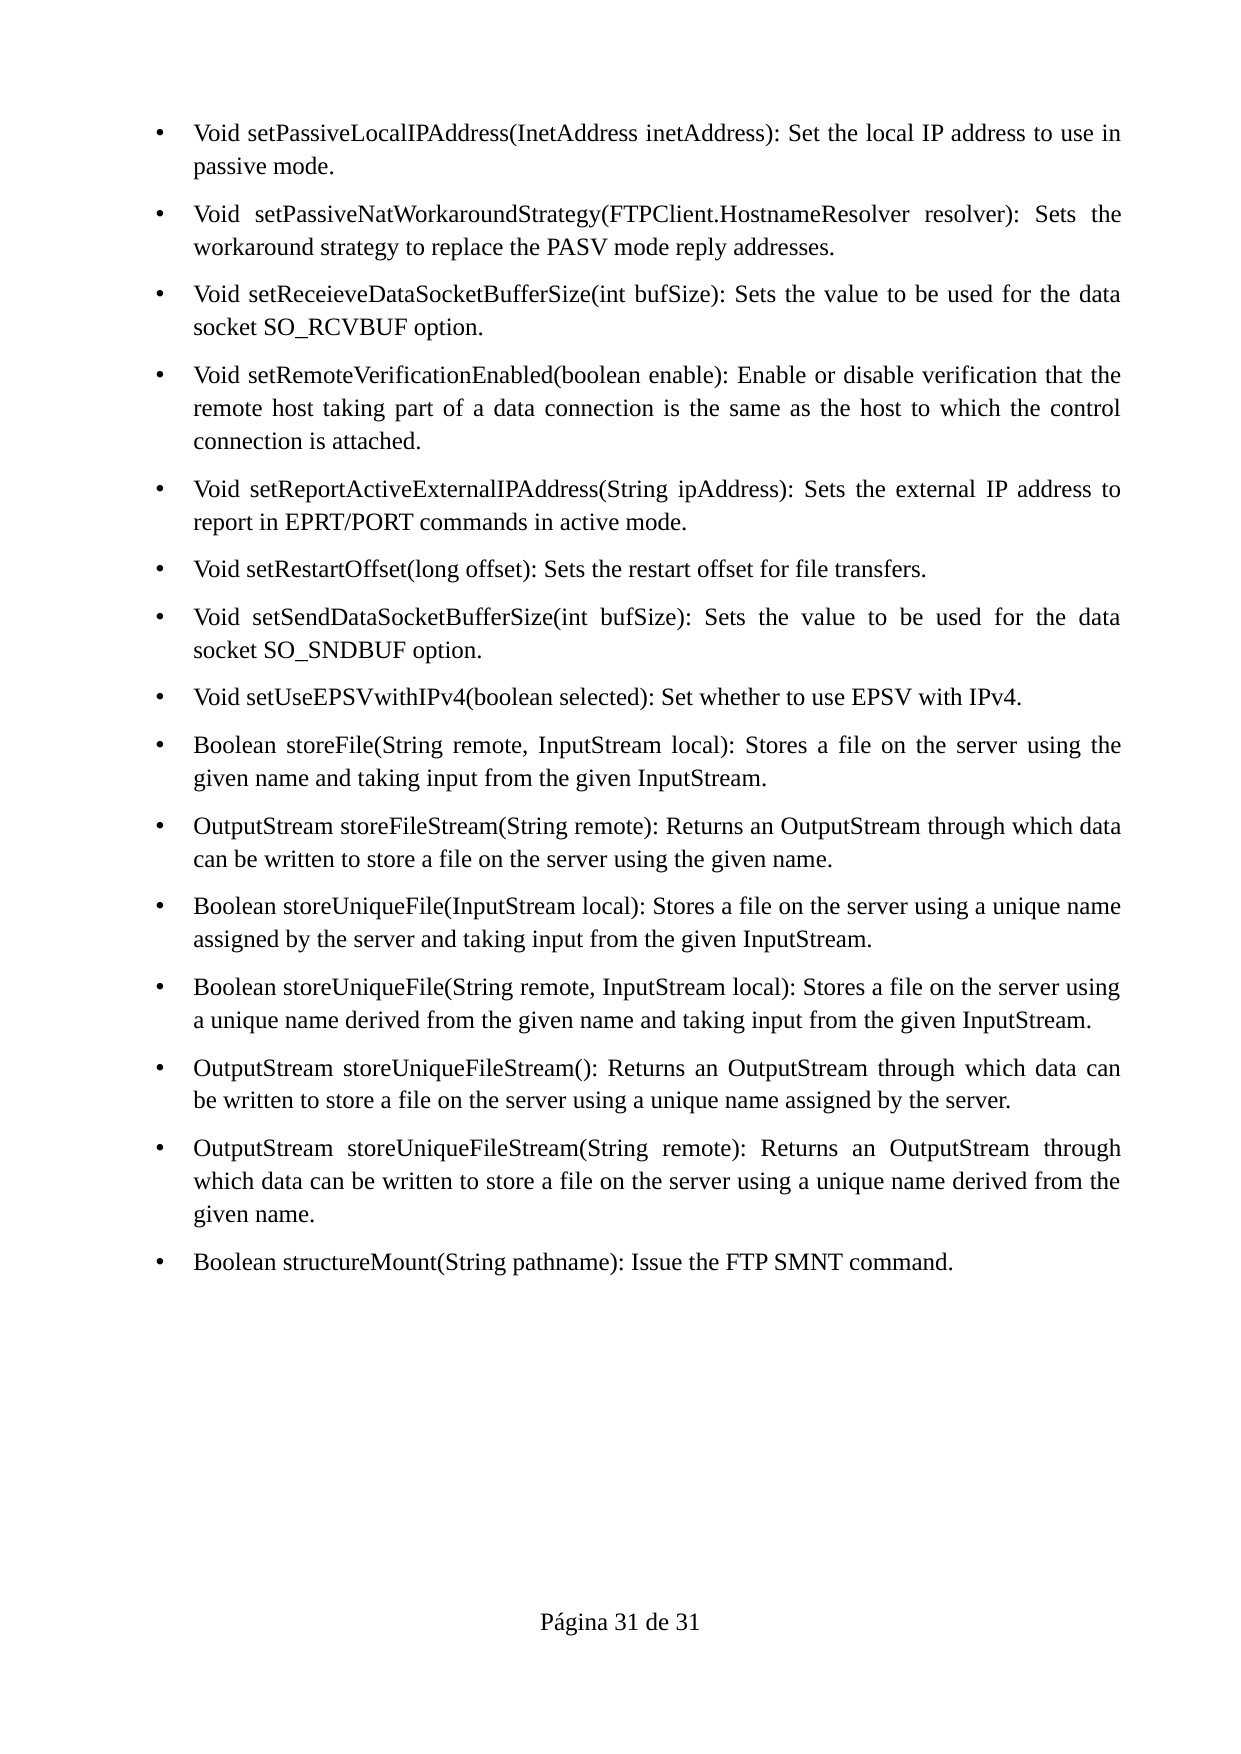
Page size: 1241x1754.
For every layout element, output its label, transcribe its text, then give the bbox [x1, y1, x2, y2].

list Void setPassiveLocalIPAddress(InetAddress inetAddress): Set the local IP address to use in passive mode. [156, 118, 1122, 180]
list OutputStream storeFileStream(String remote): Returns an OutputStream through which data can be written to store a file on the server using the given name. [156, 811, 1122, 872]
list Void setUseEPSVwithIPv4(boolean selected): Set whether to use EPSV with IPv4. [156, 682, 1122, 711]
list Boolean structureMount(String pathname): Issue the FTP SMNT command. [156, 1247, 1122, 1276]
list Void setRemoteVerificationEnabled(boolean enable): Enable or disable verification that the remote host taking part of a data connection is the same as the host to which the control connection is attached. [156, 360, 1122, 455]
list Void setReportActiveExternalIPAddress(String ipAddress): Sets the external IP address to report in EPRT/PORT commands in active mode. [156, 474, 1122, 535]
list Void setPassiveNatWorkaroundStrategy(FTPClient.HostnameResolver resolver): Sets the workaround strategy to replace the PASV mode reply addresses. [156, 199, 1122, 261]
list Boolean storeFile(String remote, InputStream local): Stores a file on the server using the given name and taking input from the given InputStream. [156, 730, 1122, 792]
list Void setReceieveDataSocketBufferSize(int bufSize): Sets the value to be used for the data socket SO_RCVBUF option. [156, 279, 1122, 341]
list OutputStream storeUniqueFileStream(String remote): Returns an OutputStream through which data can be written to store a file on the server using a unique name derived from the given name. [156, 1133, 1122, 1228]
list OutputStream storeUniqueFileStream(): Returns an OutputStream through which data can be written to store a file on the server using a unique name assigned by the server. [156, 1053, 1122, 1114]
list Boolean storeUniqueFile(InputStream local): Stores a file on the server using a unique name assigned by the server and taking input from the given InputStream. [156, 891, 1122, 953]
list Boolean storeUniqueFile(String remote, InputStream local): Stores a file on the server using a unique name derived from the given name and taking input from the given InputStream. [156, 972, 1122, 1034]
list Void setSendDataSocketBufferSize(int bufSize): Sets the value to be used for the data socket SO_SNDBUF option. [156, 602, 1122, 664]
list Void setRestartOffset(long offset): Sets the restart offset for file transfers. [156, 554, 1122, 583]
